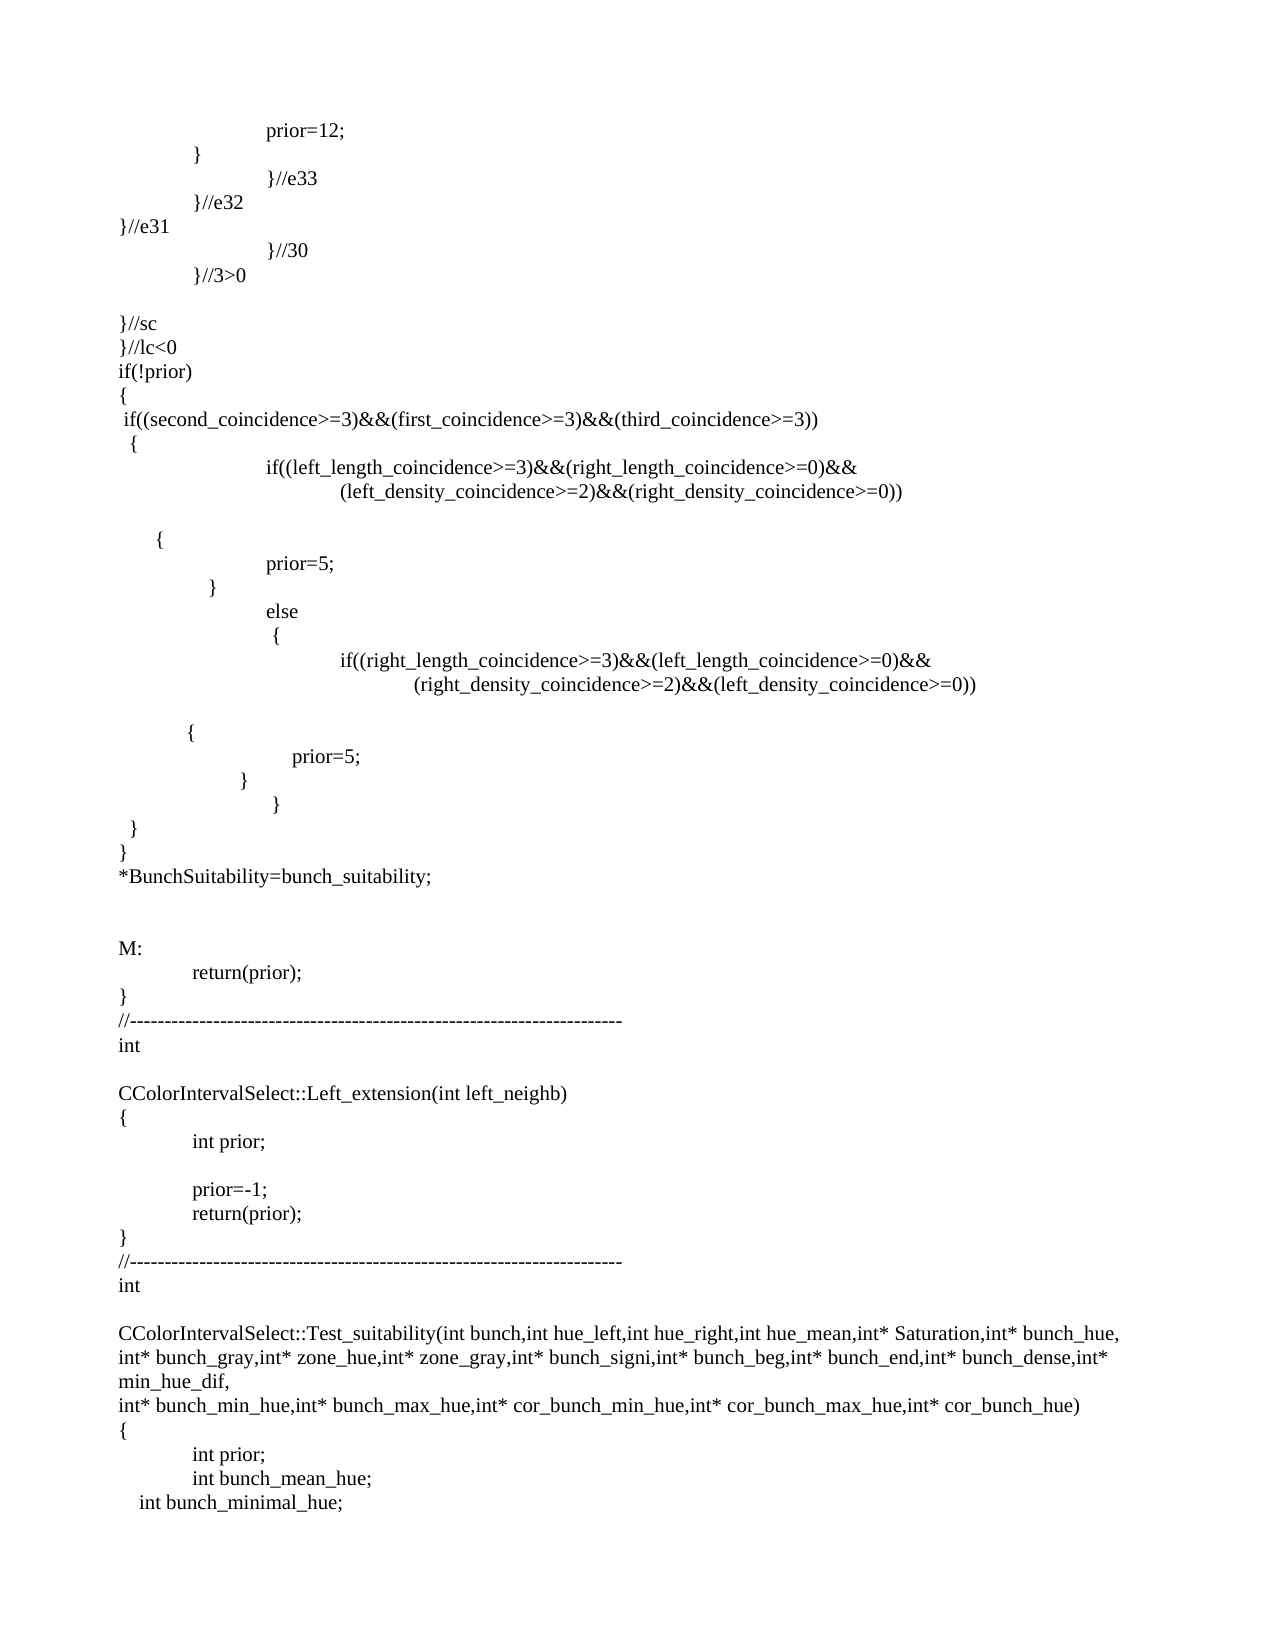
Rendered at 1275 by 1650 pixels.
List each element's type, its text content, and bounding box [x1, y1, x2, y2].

text int [118, 1273, 1157, 1297]
text }//e32 [118, 190, 1157, 214]
text prior=12; [118, 118, 1157, 142]
text int bunch_minimal_hue; [118, 1490, 1157, 1514]
text *BunchSuitability=bunch_suitability; [118, 864, 1157, 888]
text return(prior); [118, 1201, 1157, 1225]
text int* bunch_gray,int* zone_hue,int* zone_gray,int* bunch_signi,int* bunch_beg,int* bunch_end,int* bunch_dense,int* min_hue_dif, [118, 1345, 1157, 1393]
text }//e33 [118, 166, 1157, 190]
text { [118, 1105, 1157, 1129]
text if((right_length_coincidence>=3)&&(left_length_coincidence>=0)&& [118, 647, 1157, 672]
text (right_density_coincidence>=2)&&(left_density_coincidence>=0)) [118, 672, 1157, 696]
text } [118, 792, 1157, 816]
text } [118, 142, 1157, 166]
text if((left_length_coincidence>=3)&&(right_length_coincidence>=0)&& [118, 455, 1157, 479]
text prior=5; [118, 744, 1157, 768]
text int bunch_mean_hue; [118, 1466, 1157, 1490]
text CColorIntervalSelect::Left_extension(int left_neighb) [118, 1081, 1157, 1105]
text { [118, 1417, 1157, 1442]
text } [118, 1225, 1157, 1249]
text //----------------------------------------------------------------------- [118, 1008, 1157, 1032]
text } [118, 816, 1157, 840]
text prior=-1; [118, 1177, 1157, 1201]
text } [118, 575, 1157, 599]
text int prior; [118, 1129, 1157, 1153]
text else [118, 599, 1157, 623]
text { [118, 431, 1157, 455]
text return(prior); [118, 960, 1157, 984]
text }//lc<0 [118, 335, 1157, 359]
text { [118, 527, 1157, 551]
text }//3>0 [118, 262, 1157, 287]
text } [118, 840, 1157, 864]
text }//30 [118, 238, 1157, 262]
text { [118, 720, 1157, 744]
text M: [118, 936, 1157, 960]
text { [118, 623, 1157, 647]
text //----------------------------------------------------------------------- [118, 1249, 1157, 1273]
text (left_density_coincidence>=2)&&(right_density_coincidence>=0)) [118, 479, 1157, 503]
text } [118, 984, 1157, 1008]
text CColorIntervalSelect::Test_suitability(int bunch,int hue_left,int hue_right,int hue_mean,int* Saturation,int* bunch_hue, [118, 1321, 1157, 1345]
text }//sc [118, 311, 1157, 335]
text if((second_coincidence>=3)&&(first_coincidence>=3)&&(third_coincidence>=3)) [118, 407, 1157, 431]
text int prior; [118, 1442, 1157, 1466]
text }//e31 [118, 214, 1157, 238]
text prior=5; [118, 551, 1157, 575]
text } [118, 768, 1157, 792]
text if(!prior) [118, 359, 1157, 383]
text int [118, 1032, 1157, 1057]
text { [118, 383, 1157, 407]
text int* bunch_min_hue,int* bunch_max_hue,int* cor_bunch_min_hue,int* cor_bunch_max_hue,int* cor_bunch_hue) [118, 1393, 1157, 1417]
